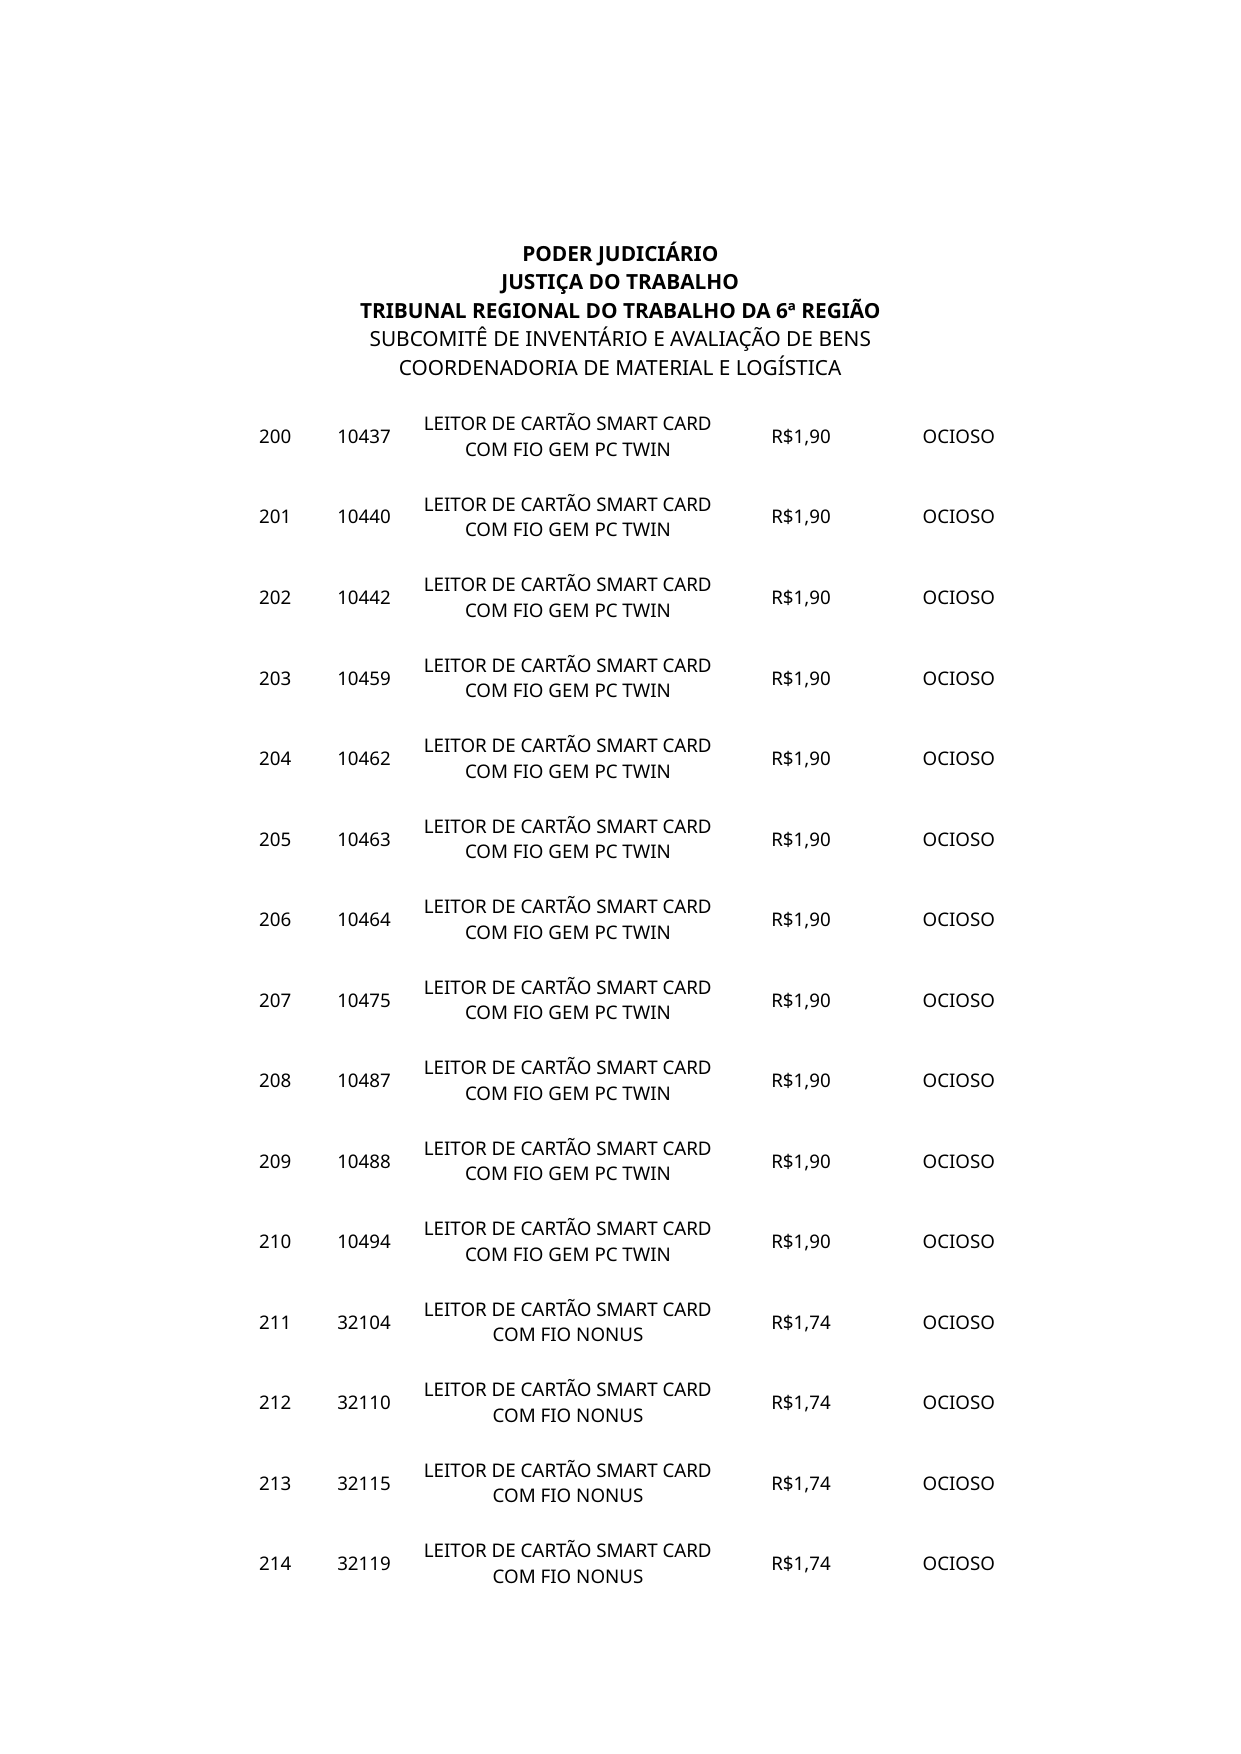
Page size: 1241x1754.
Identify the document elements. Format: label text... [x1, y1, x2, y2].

table_cell R$1,90 [727, 974, 875, 1055]
table_cell 10463 [319, 813, 409, 894]
table_cell OCIOSO [875, 733, 1042, 813]
table_cell R$1,74 [727, 1538, 875, 1618]
table_cell LEITOR DE CARTÃO SMART CARD COM FIO GEM PC TWIN [409, 1135, 727, 1216]
table_cell 203 [231, 652, 319, 733]
table_cell 211 [231, 1296, 319, 1377]
table_cell 10494 [319, 1216, 409, 1296]
table_cell OCIOSO [875, 974, 1042, 1055]
table_cell 10488 [319, 1135, 409, 1216]
table_cell 10442 [319, 572, 409, 652]
table_cell LEITOR DE CARTÃO SMART CARD COM FIO GEM PC TWIN [409, 733, 727, 813]
table_cell OCIOSO [875, 1216, 1042, 1296]
table_cell 10440 [319, 491, 409, 572]
table_cell R$1,90 [727, 733, 875, 813]
table_cell 32119 [319, 1538, 409, 1618]
table_cell LEITOR DE CARTÃO SMART CARD COM FIO GEM PC TWIN [409, 411, 727, 491]
table_cell LEITOR DE CARTÃO SMART CARD COM FIO NONUS [409, 1296, 727, 1377]
table_cell LEITOR DE CARTÃO SMART CARD COM FIO GEM PC TWIN [409, 572, 727, 652]
table_cell R$1,90 [727, 491, 875, 572]
table_cell R$1,90 [727, 1216, 875, 1296]
table_cell R$1,74 [727, 1296, 875, 1377]
table_cell 209 [231, 1135, 319, 1216]
table_cell OCIOSO [875, 1296, 1042, 1377]
table_cell OCIOSO [875, 1377, 1042, 1457]
table_cell R$1,90 [727, 1055, 875, 1135]
table_cell R$1,90 [727, 411, 875, 491]
table_cell OCIOSO [875, 1135, 1042, 1216]
table_cell OCIOSO [875, 894, 1042, 974]
table_cell LEITOR DE CARTÃO SMART CARD COM FIO GEM PC TWIN [409, 491, 727, 572]
table_cell R$1,90 [727, 1135, 875, 1216]
table_cell LEITOR DE CARTÃO SMART CARD COM FIO NONUS [409, 1377, 727, 1457]
table_cell R$1,74 [727, 1377, 875, 1457]
table_cell R$1,90 [727, 813, 875, 894]
table_cell OCIOSO [875, 813, 1042, 894]
table_cell 212 [231, 1377, 319, 1457]
table_cell 32110 [319, 1377, 409, 1457]
table_cell LEITOR DE CARTÃO SMART CARD COM FIO GEM PC TWIN [409, 1055, 727, 1135]
table_cell 32115 [319, 1457, 409, 1538]
table_cell LEITOR DE CARTÃO SMART CARD COM FIO NONUS [409, 1457, 727, 1538]
table_cell 201 [231, 491, 319, 572]
table_cell 207 [231, 974, 319, 1055]
table_cell 213 [231, 1457, 319, 1538]
table_cell 204 [231, 733, 319, 813]
table_cell 200 [231, 411, 319, 491]
table_cell OCIOSO [875, 652, 1042, 733]
table_cell 210 [231, 1216, 319, 1296]
table_cell LEITOR DE CARTÃO SMART CARD COM FIO GEM PC TWIN [409, 974, 727, 1055]
table_cell R$1,90 [727, 894, 875, 974]
table_cell LEITOR DE CARTÃO SMART CARD COM FIO GEM PC TWIN [409, 1216, 727, 1296]
table_cell 214 [231, 1538, 319, 1618]
table_cell 32104 [319, 1296, 409, 1377]
table_cell OCIOSO [875, 1538, 1042, 1618]
table_cell 10475 [319, 974, 409, 1055]
table_cell 205 [231, 813, 319, 894]
table_cell LEITOR DE CARTÃO SMART CARD COM FIO GEM PC TWIN [409, 652, 727, 733]
table_cell 10462 [319, 733, 409, 813]
table_cell OCIOSO [875, 1055, 1042, 1135]
table_cell LEITOR DE CARTÃO SMART CARD COM FIO NONUS [409, 1538, 727, 1618]
table_cell 206 [231, 894, 319, 974]
table_cell 10464 [319, 894, 409, 974]
table_cell 208 [231, 1055, 319, 1135]
table_cell 10487 [319, 1055, 409, 1135]
table_cell OCIOSO [875, 411, 1042, 491]
table_cell R$1,74 [727, 1457, 875, 1538]
table_cell LEITOR DE CARTÃO SMART CARD COM FIO GEM PC TWIN [409, 894, 727, 974]
table_cell R$1,90 [727, 572, 875, 652]
table_cell R$1,90 [727, 652, 875, 733]
table_cell OCIOSO [875, 1457, 1042, 1538]
table_cell 10459 [319, 652, 409, 733]
table_cell OCIOSO [875, 491, 1042, 572]
table_cell 10437 [319, 411, 409, 491]
table_cell 202 [231, 572, 319, 652]
table_cell OCIOSO [875, 572, 1042, 652]
table_cell LEITOR DE CARTÃO SMART CARD COM FIO GEM PC TWIN [409, 813, 727, 894]
